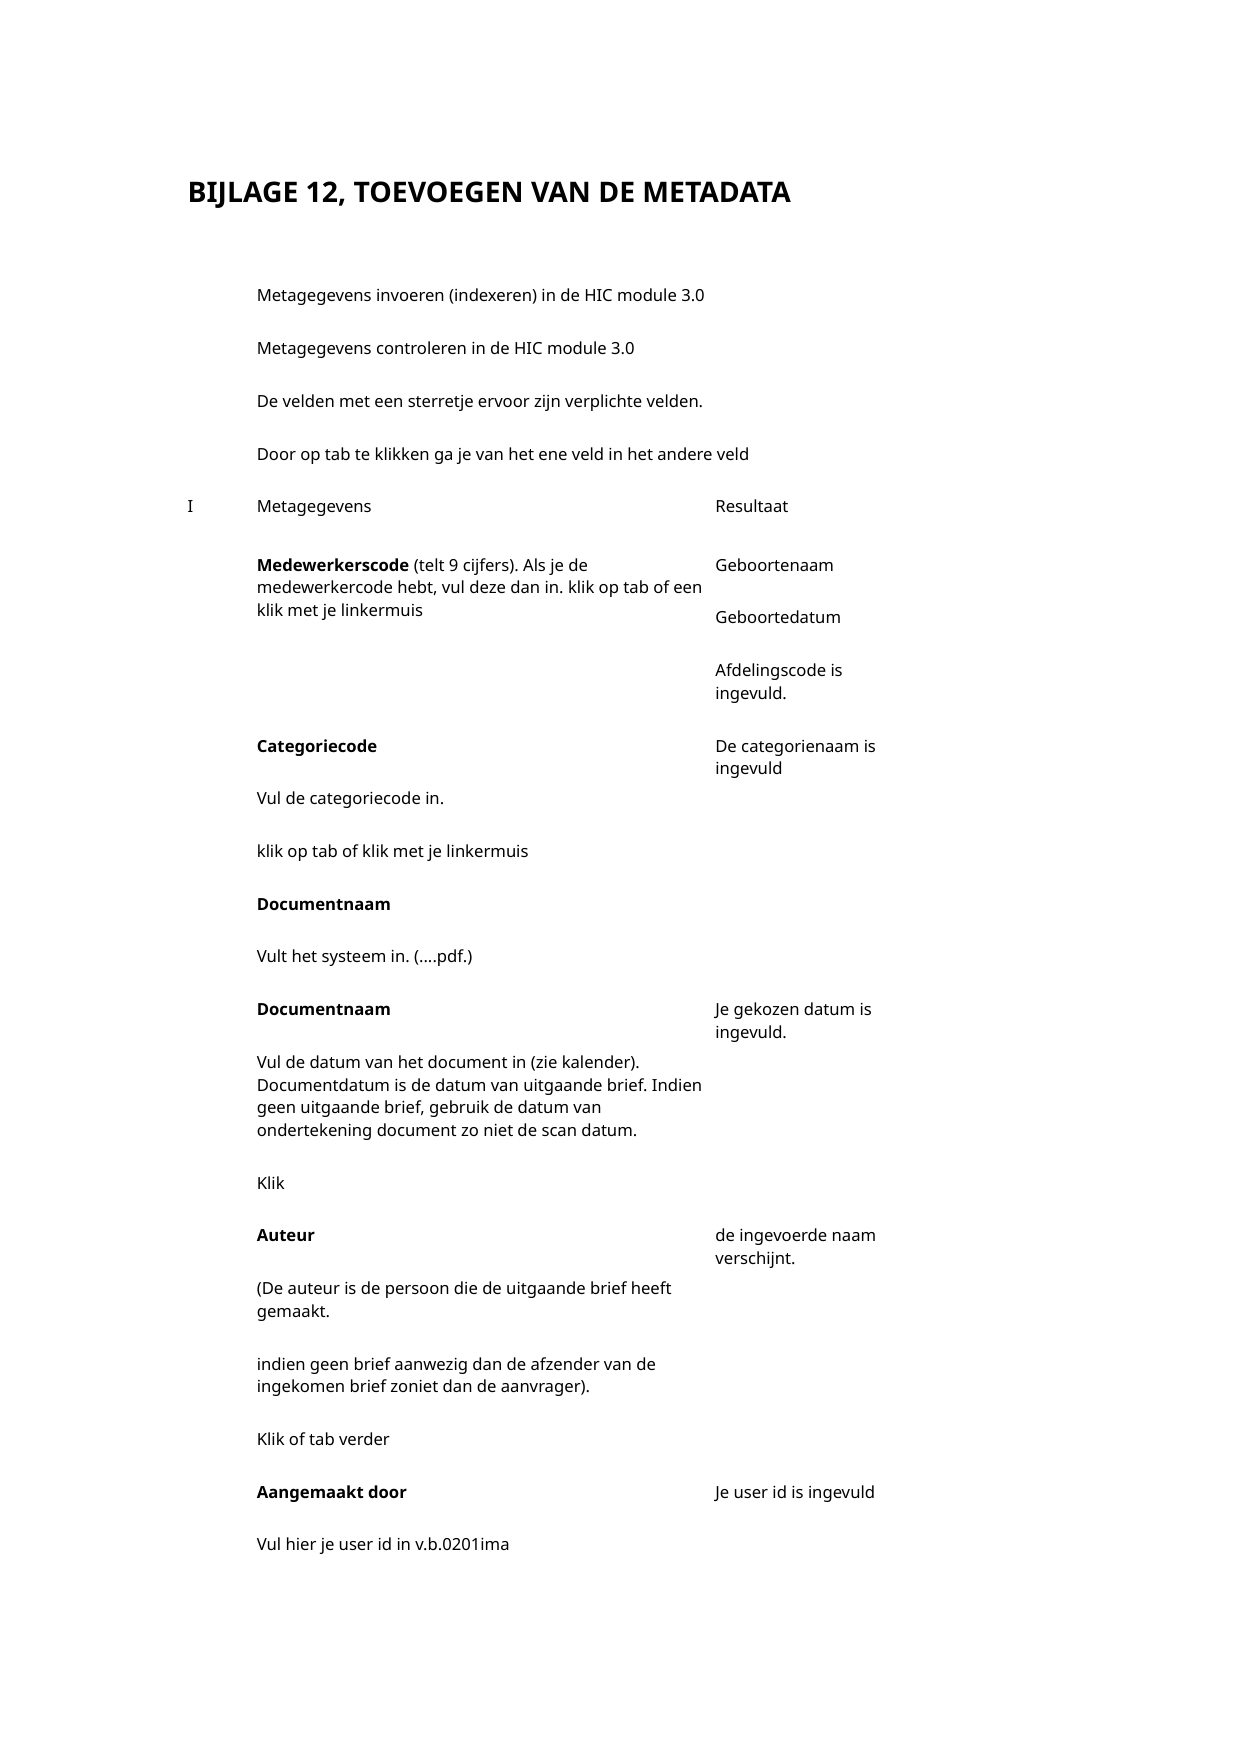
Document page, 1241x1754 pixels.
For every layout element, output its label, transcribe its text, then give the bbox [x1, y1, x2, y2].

table_cell Aangemaakt door Vul hier je user id in v.b.0201ima [257, 1480, 715, 1586]
table_cell [188, 998, 222, 1224]
table_cell Documentnaam Vul de datum van het document in (zie kalender). Documentdatum is de datum van uitgaande brief. Indien geen uitgaande brief, gebruik de datum van ondertekening document zo niet de scan datum. Klik [257, 998, 715, 1224]
table_cell Categoriecode Vul de categoriecode in. klik op tab of klik met je linkermuis [257, 734, 715, 892]
table_cell [983, 998, 1053, 1224]
table_cell Geboortenaam Geboortedatum Afdelingscode is ingevuld. [715, 553, 914, 734]
table_header [983, 284, 1053, 495]
table_header [188, 284, 257, 495]
table_cell [983, 892, 1053, 998]
table_cell Je gekozen datum is ingevuld. [715, 998, 914, 1224]
table_cell de ingevoerde naam verschijnt. [715, 1224, 914, 1480]
table_cell Je user id is ingevuld [715, 1480, 914, 1586]
table_cell [983, 553, 1053, 734]
table_cell [983, 1480, 1053, 1586]
table_cell [222, 998, 257, 1224]
table_cell [188, 1224, 222, 1480]
table_cell Metagegevens [257, 495, 715, 553]
table_cell [983, 1224, 1053, 1480]
table_cell [914, 553, 983, 734]
table_header [914, 284, 983, 495]
table_cell [983, 495, 1053, 553]
table_cell [188, 553, 222, 734]
table_cell [222, 1224, 257, 1480]
table_cell Documentnaam Vult het systeem in. (....pdf.) [257, 892, 715, 998]
table_cell Auteur (De auteur is de persoon die de uitgaande brief heeft gemaakt. indien geen brief aanwezig dan de afzender van de ingekomen brief zoniet dan de aanvrager). Klik of tab verder [257, 1224, 715, 1480]
table_cell Medewerkerscode (telt 9 cijfers). Als je de medewerkercode hebt, vul deze dan in. klik op tab of een klik met je linkermuis [257, 553, 715, 734]
table_cell [914, 495, 983, 553]
table_header Metagegevens invoeren (indexeren) in de HIC module 3.0 Metagegevens controleren in de HIC module 3.0 De velden met een sterretje ervoor zijn verplichte velden. Door op tab te klikken ga je van het ene veld in het andere veld [257, 284, 914, 495]
table_cell [188, 1480, 222, 1586]
table_cell [914, 734, 983, 892]
table_cell [222, 734, 257, 892]
subtitle BIJLAGE 12, TOEVOEGEN VAN DE METADATA [187, 172, 1053, 211]
table_cell [222, 1480, 257, 1586]
table_cell [983, 734, 1053, 892]
table_cell De categorienaam is ingevuld [715, 734, 914, 892]
table_cell [715, 892, 914, 998]
table_cell [914, 1224, 983, 1480]
table_cell [188, 892, 222, 998]
table_cell [914, 892, 983, 998]
table_cell [188, 734, 222, 892]
table_cell [914, 1480, 983, 1586]
table_cell I [188, 495, 257, 553]
table_cell [222, 553, 257, 734]
table_cell [222, 892, 257, 998]
table_cell [914, 998, 983, 1224]
table_cell Resultaat [715, 495, 914, 553]
